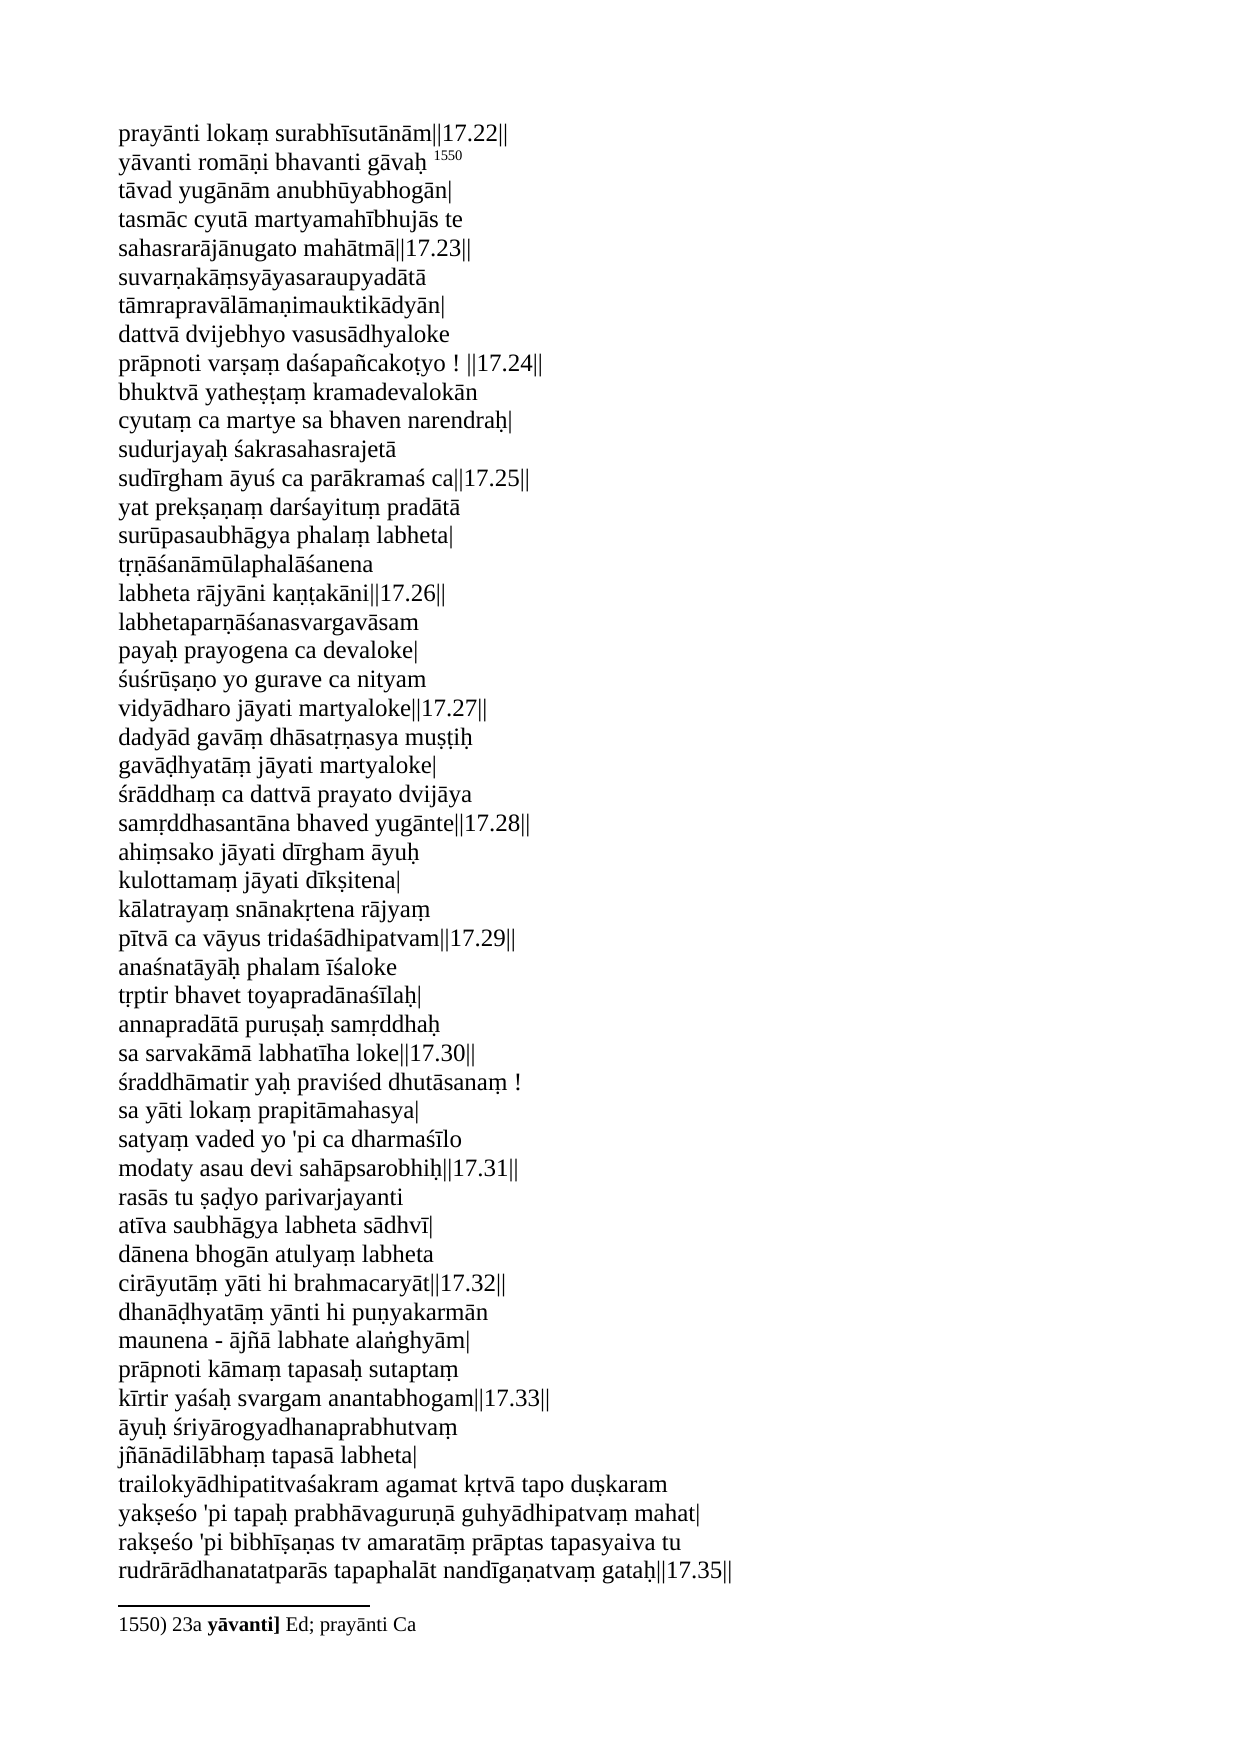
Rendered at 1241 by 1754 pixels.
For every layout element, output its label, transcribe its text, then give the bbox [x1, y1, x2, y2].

text atīva saubhāgya labheta sādhvī| [118, 1211, 1122, 1239]
text rudrārādhanatatparās tapaphalāt nandīgaṇatvaṃ gataḥ||17.35|| [118, 1556, 1122, 1584]
text prayānti lokaṃ surabhīsutānām||17.22|| [118, 118, 1122, 147]
text maunena - ājñā labhate alaṅghyām| [118, 1326, 1122, 1354]
text kulottamaṃ jāyati dīkṣitena| [118, 866, 1122, 894]
text yat prekṣaṇaṃ darśayituṃ pradātā [118, 492, 1122, 521]
text sa sarvakāmā labhatīha loke||17.30|| [118, 1038, 1122, 1067]
text labheta rājyāni kaṇṭakāni||17.26|| [118, 578, 1122, 607]
text āyuḥ śriyārogyadhanaprabhutvaṃ [118, 1412, 1122, 1441]
text surūpasaubhāgya phalaṃ labheta| [118, 521, 1122, 549]
text anaśnatāyāḥ phalam īśaloke [118, 952, 1122, 981]
text sudurjayaḥ śakrasahasrajetā [118, 434, 1122, 463]
text yāvanti romāṇi bhavanti gāvaḥ [118, 147, 1122, 176]
text tasmāc cyutā martyamahībhujās te [118, 204, 1122, 233]
text payaḥ prayogena ca devaloke| [118, 636, 1122, 664]
text sahasrarājānugato mahātmā||17.23|| [118, 233, 1122, 262]
text dattvā dvijebhyo vasusādhyaloke [118, 319, 1122, 348]
text yakṣeśo 'pi tapaḥ prabhāvaguruṇā guhyādhipatvaṃ mahat| [118, 1498, 1122, 1527]
text rakṣeśo 'pi bibhīṣaṇas tv amaratāṃ prāptas tapasyaiva tu [118, 1527, 1122, 1556]
text sa yāti lokaṃ prapitāmahasya| [118, 1096, 1122, 1124]
text cirāyutāṃ yāti hi brahmacaryāt||17.32|| [118, 1268, 1122, 1297]
text kīrtir yaśaḥ svargam anantabhogam||17.33|| [118, 1383, 1122, 1412]
text tṛṇāśanāmūlaphalāśanena [118, 549, 1122, 578]
text tāmrapravālāmaṇimauktikādyān| [118, 291, 1122, 319]
text prāpnoti varṣaṃ daśapañcakoṭyo ! ||17.24|| [118, 348, 1122, 377]
text trailokyādhipatitvaśakram agamat kṛtvā tapo duṣkaram [118, 1469, 1122, 1498]
text modaty asau devi sahāpsarobhiḥ||17.31|| [118, 1153, 1122, 1182]
text śuśrūṣaṇo yo gurave ca nityam [118, 664, 1122, 693]
text satyaṃ vaded yo 'pi ca dharmaśīlo [118, 1124, 1122, 1153]
text suvarṇakāṃsyāyasaraupyadātā [118, 262, 1122, 291]
text gavāḍhyatāṃ jāyati martyaloke| [118, 751, 1122, 779]
text samṛddhasantāna bhaved yugānte||17.28|| [118, 808, 1122, 837]
text tṛptir bhavet toyapradānaśīlaḥ| [118, 981, 1122, 1009]
text śraddhāmatir yaḥ praviśed dhutāsanaṃ ! [118, 1067, 1122, 1096]
text labhetaparṇāśanasvargavāsam [118, 607, 1122, 636]
text dadyād gavāṃ dhāsatṛṇasya muṣṭiḥ [118, 722, 1122, 751]
text ) 23a yāvanti] Ed; prayānti Ca [118, 1612, 1122, 1636]
text tāvad yugānām anubhūyabhogān| [118, 176, 1122, 204]
text sudīrgham āyuś ca parākramaś ca||17.25|| [118, 463, 1122, 492]
text cyutaṃ ca martye sa bhaven narendraḥ| [118, 406, 1122, 434]
text prāpnoti kāmaṃ tapasaḥ sutaptaṃ [118, 1354, 1122, 1383]
text ahiṃsako jāyati dīrgham āyuḥ [118, 837, 1122, 866]
text kālatrayaṃ snānakṛtena rājyaṃ [118, 894, 1122, 923]
text dhanāḍhyatāṃ yānti hi puṇyakarmān [118, 1297, 1122, 1326]
text śrāddhaṃ ca dattvā prayato dvijāya [118, 779, 1122, 808]
text rasās tu ṣaḍyo parivarjayanti [118, 1182, 1122, 1211]
text pītvā ca vāyus tridaśādhipatvam||17.29|| [118, 923, 1122, 952]
text dānena bhogān atulyaṃ labheta [118, 1239, 1122, 1268]
text vidyādharo jāyati martyaloke||17.27|| [118, 693, 1122, 722]
text jñānādilābhaṃ tapasā labheta| [118, 1441, 1122, 1469]
text bhuktvā yatheṣṭaṃ kramadevalokān [118, 377, 1122, 406]
text annapradātā puruṣaḥ samṛddhaḥ [118, 1009, 1122, 1038]
